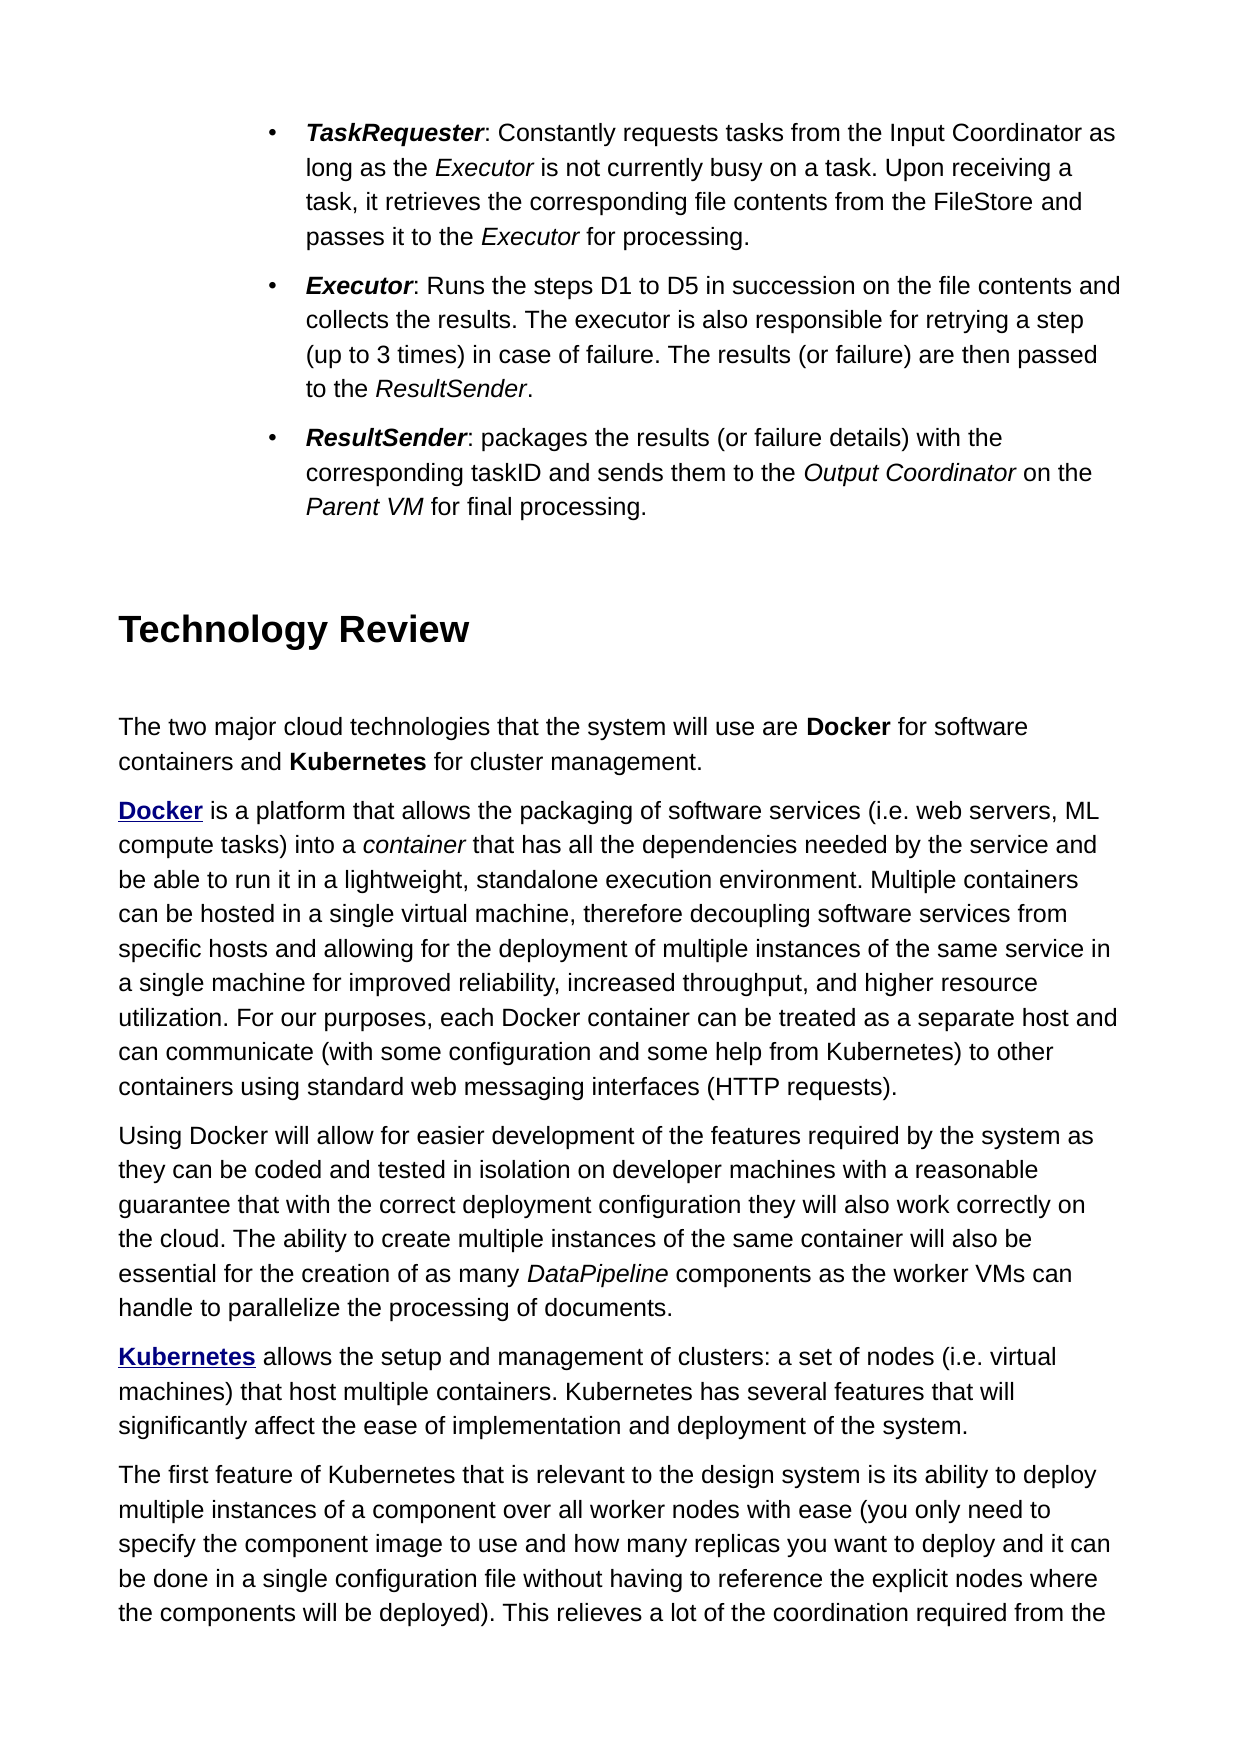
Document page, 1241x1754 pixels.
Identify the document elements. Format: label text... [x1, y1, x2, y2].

subtitle Technology Review [118, 607, 1122, 651]
text The two major cloud technologies that the system will use are Docker for software containers and Kubernetes for cluster management. [118, 712, 1122, 775]
text Docker is a platform that allows the packaging of software services (i.e. web servers, ML compute tasks) into a container that has all the dependencies needed by the service and be able to run it in a lightweight, standalone execution environment. Multiple containers can be hosted in a single virtual machine, therefore decoupling software services from specific hosts and allowing for the deployment of multiple instances of the same service in a single machine for improved reliability, increased throughput, and higher resource utilization. For our purposes, each Docker container can be treated as a separate host and can communicate (with some configuration and some help from Kubernetes) to other containers using standard web messaging interfaces (HTTP requests). [118, 796, 1122, 1100]
list TaskRequester: Constantly requests tasks from the Input Coordinator as long as the Executor is not currently busy on a task. Upon receiving a task, it retrieves the corresponding file contents from the FileStore and passes it to the Executor for processing. [268, 118, 1122, 250]
list Executor: Runs the steps D1 to D5 in succession on the file contents and collects the results. The executor is also responsible for retrying a step (up to 3 times) in case of failure. The results (or failure) are then passed to the ResultSender. [268, 271, 1122, 403]
list ResultSender: packages the results (or failure details) with the corresponding taskID and sends them to the Output Coordinator on the Parent VM for final processing. [268, 423, 1122, 521]
text Using Docker will allow for easier development of the features required by the system as they can be coded and tested in isolation on developer machines with a reasonable guarantee that with the correct deployment configuration they will also work correctly on the cloud. The ability to create multiple instances of the same container will also be essential for the creation of as many DataPipeline components as the worker VMs can handle to parallelize the processing of documents. [118, 1121, 1122, 1322]
text The first feature of Kubernetes that is relevant to the design system is its ability to deploy multiple instances of a component over all worker nodes with ease (you only need to specify the component image to use and how many replicas you want to deploy and it can be done in a single configuration file without having to reference the explicit nodes where the components will be deployed). This relieves a lot of the coordination required from the [118, 1460, 1122, 1627]
text Kubernetes allows the setup and management of clusters: a set of nodes (i.e. virtual machines) that host multiple containers. Kubernetes has several features that will significantly affect the ease of implementation and deployment of the system. [118, 1342, 1122, 1440]
